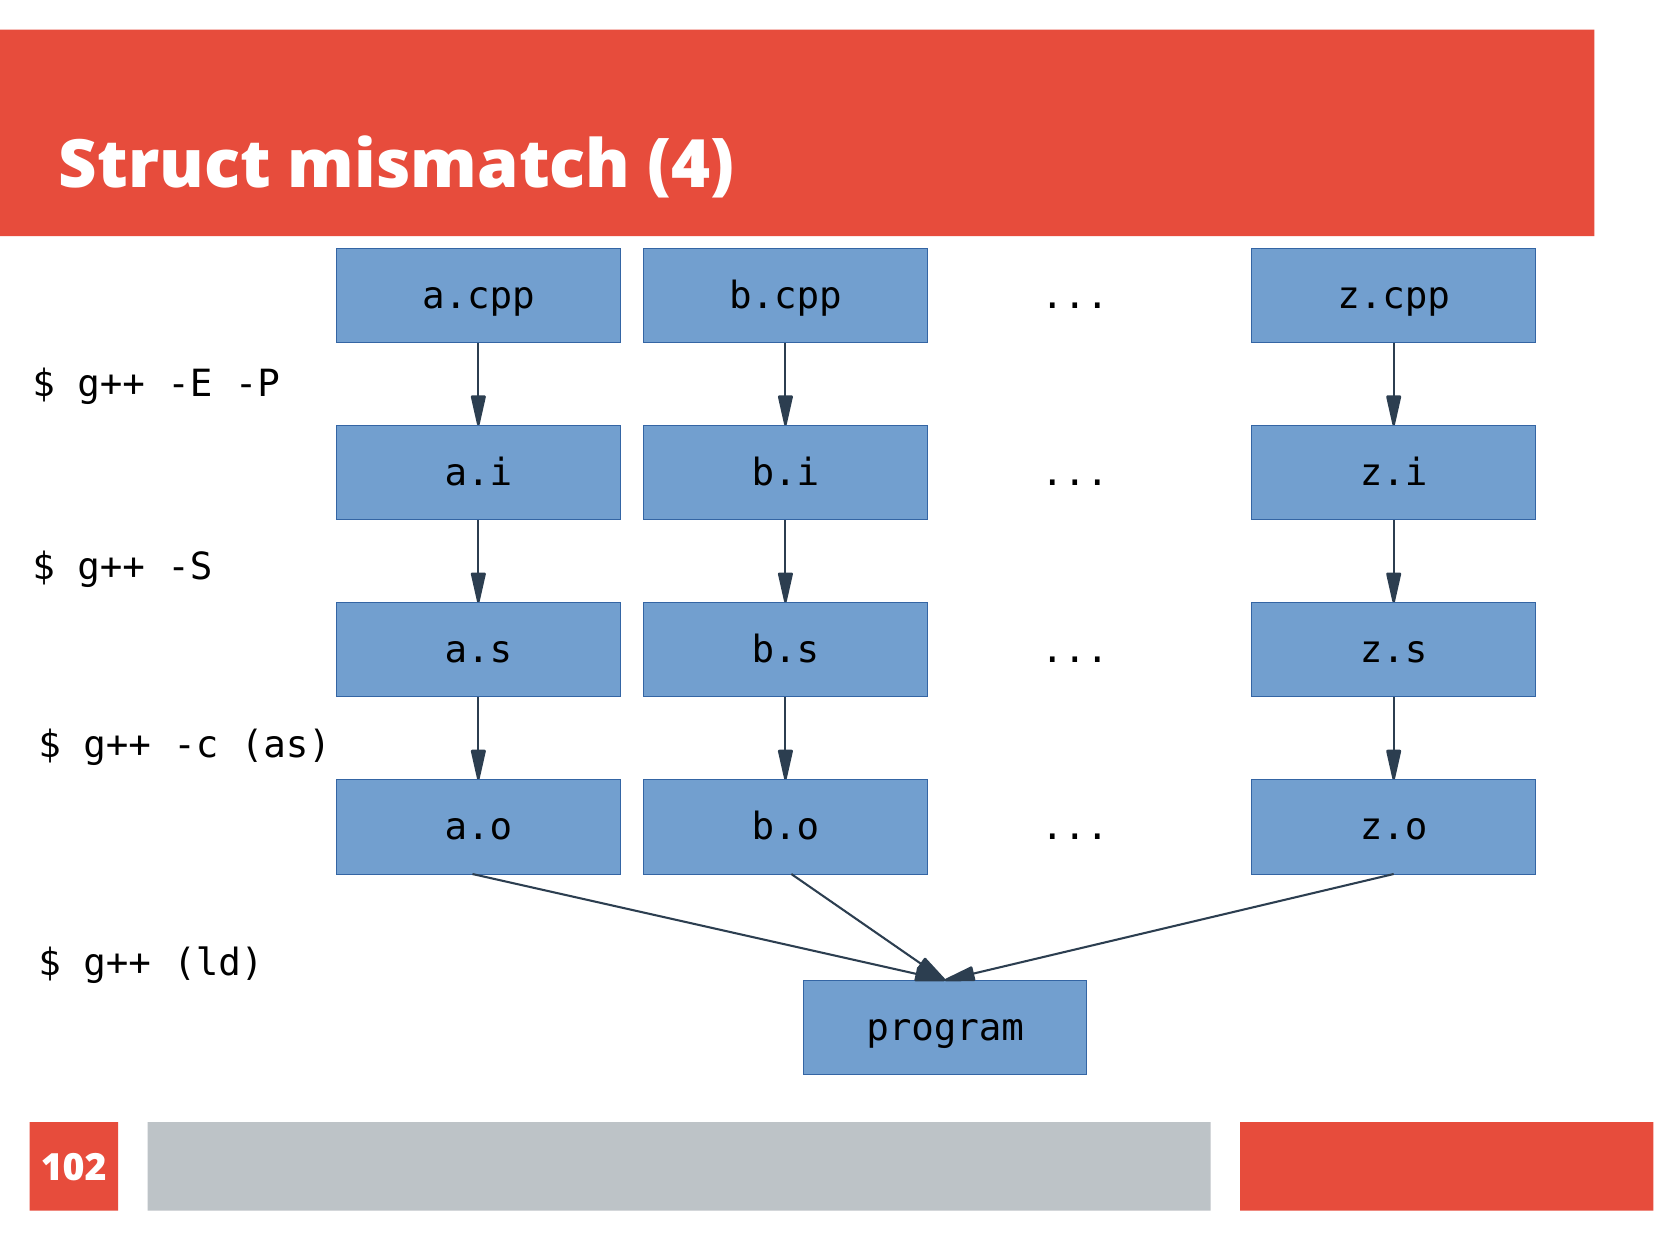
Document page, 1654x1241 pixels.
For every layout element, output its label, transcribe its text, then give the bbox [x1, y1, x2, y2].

text_box a.s [336, 602, 621, 697]
text_box a.cpp [336, 248, 621, 343]
text_box z.o [1251, 779, 1536, 875]
text_box z.i [1251, 425, 1536, 520]
title Struct mismatch (4) [59, 59, 1595, 207]
text_box $ g++ (ld) [23, 909, 308, 1016]
text_box $ g++ -S [17, 513, 302, 621]
text_box a.i [336, 425, 621, 520]
text_box b.cpp [643, 248, 928, 343]
text_box b.i [643, 425, 928, 520]
text_box b.s [643, 602, 928, 697]
text_box ... [933, 602, 1217, 697]
text_box $ g++ -c (as) [23, 690, 349, 798]
text_box program [803, 980, 1087, 1075]
text_box a.o [336, 779, 621, 875]
text_box $ g++ -E -P [17, 330, 302, 438]
text_box b.o [643, 779, 928, 875]
text_box ... [933, 779, 1217, 875]
text_box ... [933, 425, 1217, 520]
text_box z.cpp [1251, 248, 1536, 343]
text_box z.s [1251, 602, 1536, 697]
text_box ... [933, 248, 1217, 343]
